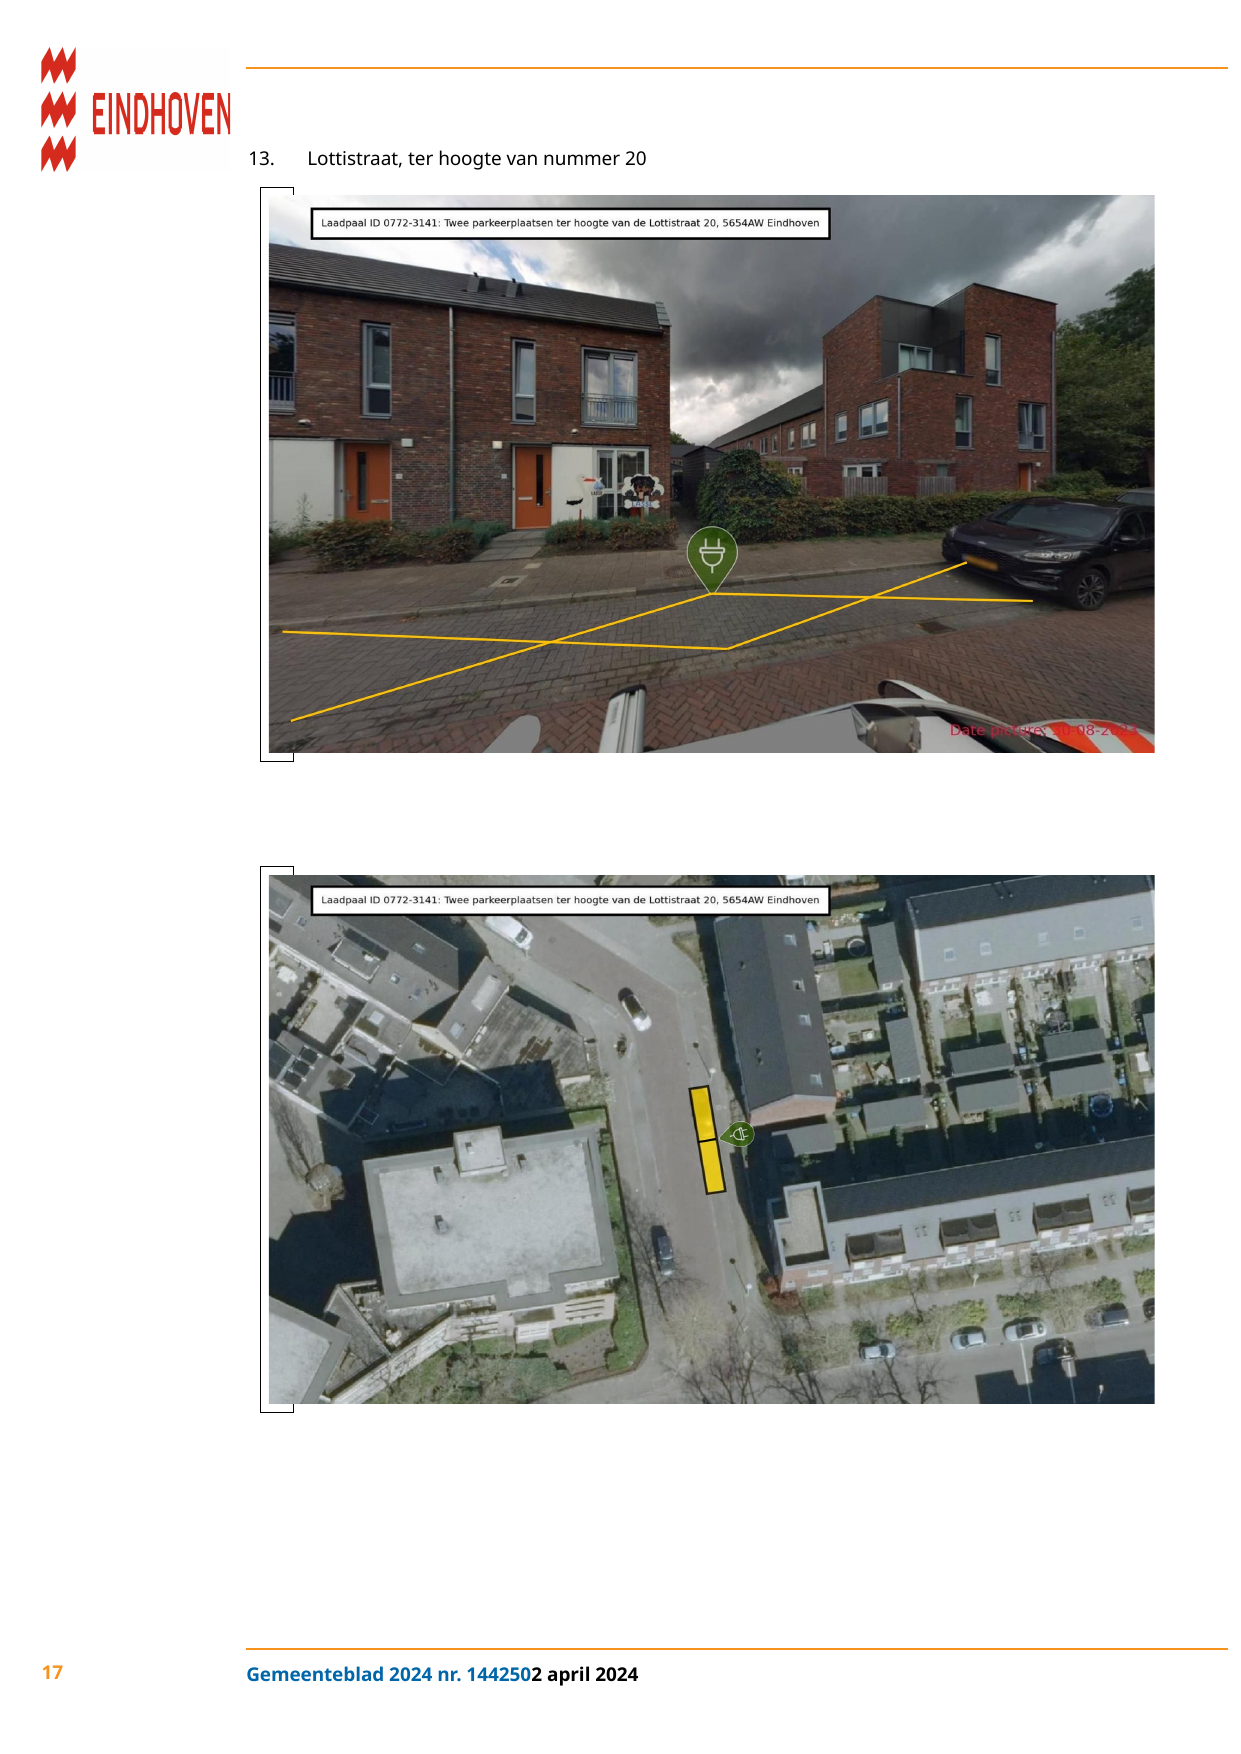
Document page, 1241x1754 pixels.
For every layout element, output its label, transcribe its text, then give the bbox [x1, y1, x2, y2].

picture [41, 47, 231, 172]
picture [268, 195, 1155, 753]
list Lottistraat, ter hoogte van nummer 20 [248, 145, 1152, 171]
picture [268, 875, 1155, 1404]
